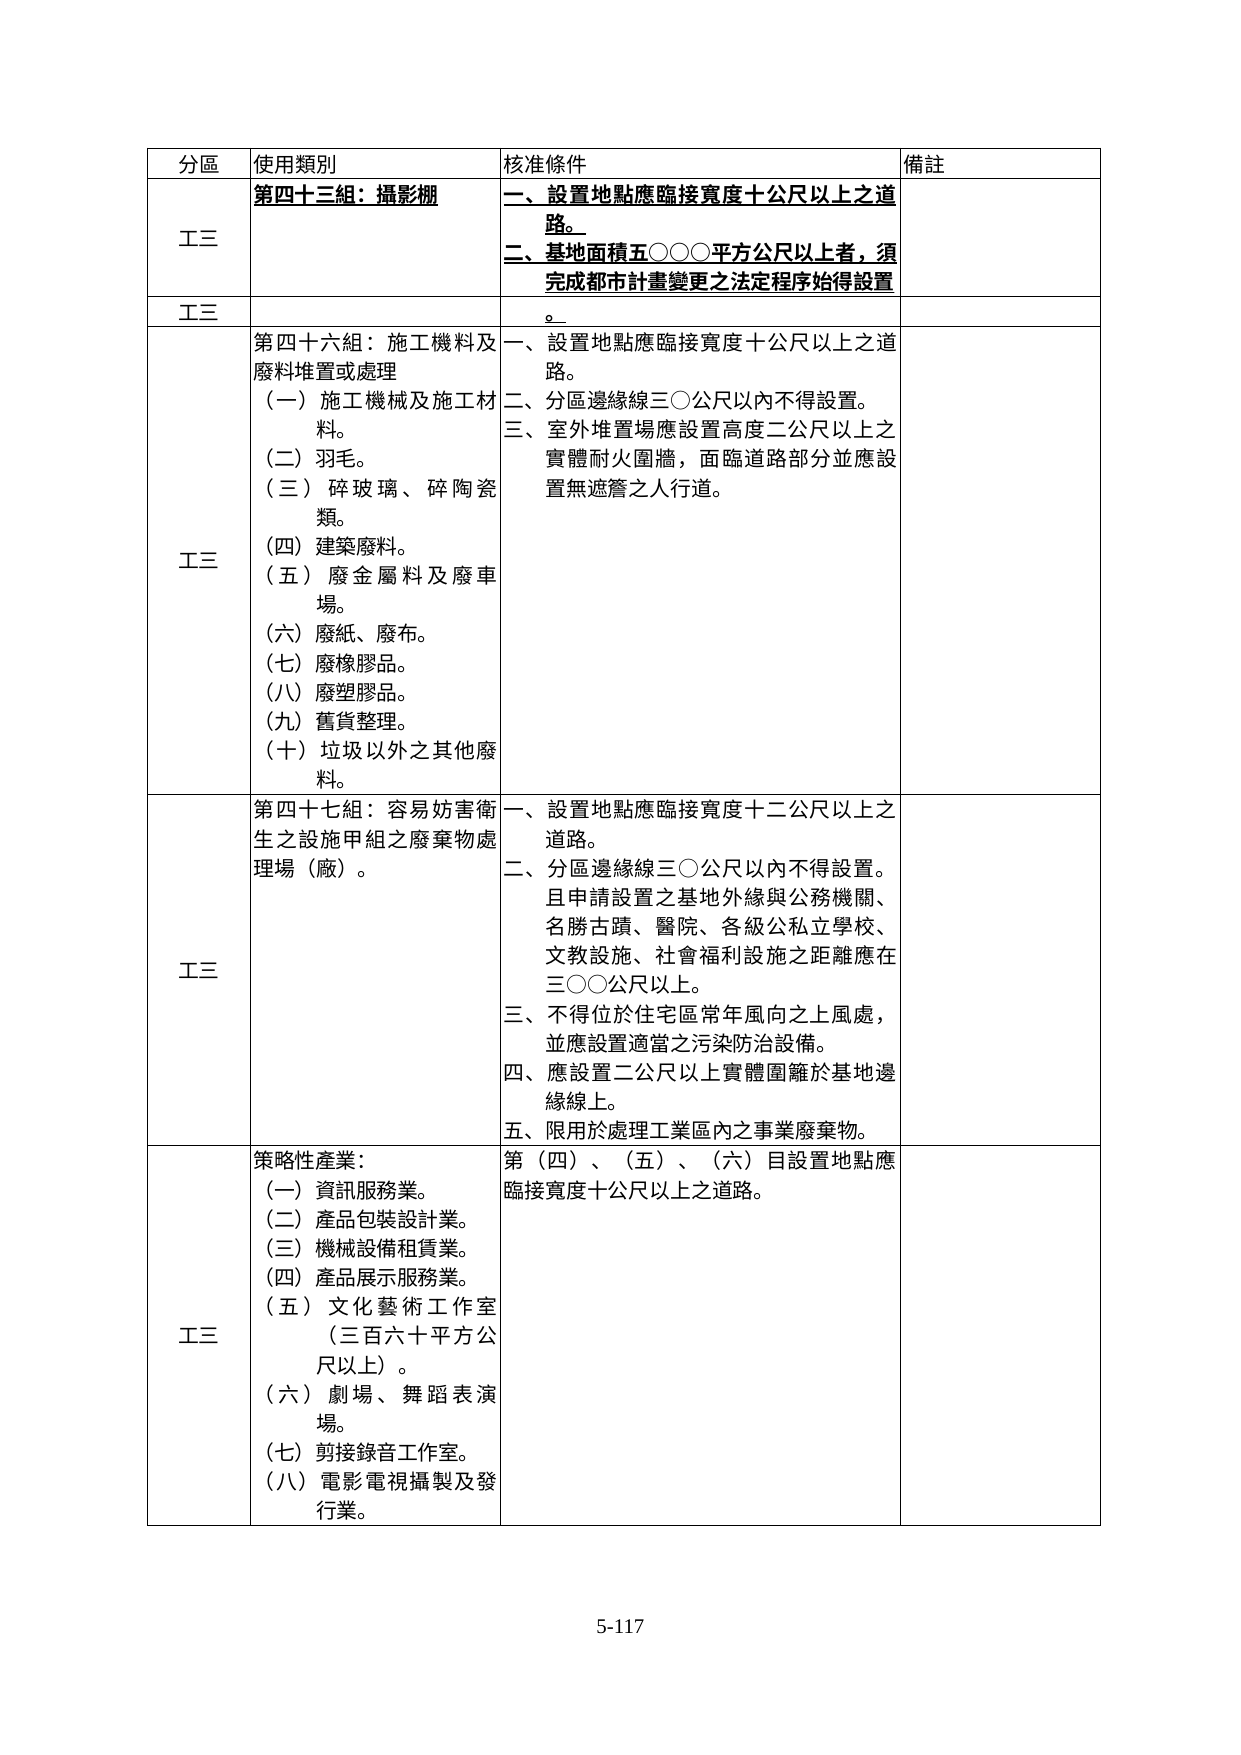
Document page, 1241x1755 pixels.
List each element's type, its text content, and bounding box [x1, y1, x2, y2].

table_cell 工三 [148, 179, 250, 296]
table_cell 第（四）、（五）、（六）目設置地點應臨接寬度十公尺以上之道路。 [501, 1146, 900, 1525]
table_cell [901, 179, 1100, 296]
table_cell 工三 [148, 795, 250, 1144]
table_cell [901, 795, 1100, 1144]
table_header 分區 [148, 149, 250, 178]
table_header 備註 [901, 149, 1100, 178]
table_cell 。 [501, 297, 900, 326]
table_cell [901, 327, 1100, 793]
table_cell 策略性產業： （一）資訊服務業。 （二）產品包裝設計業。 （三）機械設備租賃業。 （四）產品展示服務業。 （五）文化藝術工作室（三百六十平方公尺以上）。 （六）劇場、舞蹈表演場。 （七）剪接錄音工作室。 （八）電影電視攝製及發行業。 [251, 1146, 500, 1525]
table_cell [901, 1146, 1100, 1525]
table_cell 一、設置地點應臨接寬度十公尺以上之道路。 二、分區邊緣線三○公尺以內不得設置。 三、室外堆置場應設置高度二公尺以上之實體耐火圍牆，面臨道路部分並應設置無遮簷之人行道。 [501, 327, 900, 793]
table_cell 工三 [148, 327, 250, 793]
table_cell 第四十七組：容易妨害衛生之設施甲組之廢棄物處理場（廠）。 [251, 795, 500, 1144]
table_cell 工三 [148, 297, 250, 326]
table_header 核准條件 [501, 149, 900, 178]
table_cell 第四十六組：施工機料及廢料堆置或處理 （一）施工機械及施工材料。 （二）羽毛。 （三）碎玻璃、碎陶瓷類。 （四）建築廢料。 （五）廢金屬料及廢車場。 （六）廢紙、廢布。 （七）廢橡膠品。 （八）廢塑膠品。 （九）舊貨整理。 （十）垃圾以外之其他廢料。 [251, 327, 500, 793]
table_header 使用類別 [251, 149, 500, 178]
table_cell 一、設置地點應臨接寬度十二公尺以上之道路。 二、分區邊緣線三○公尺以內不得設置。且申請設置之基地外緣與公務機關、名勝古蹟、醫院、各級公私立學校、文教設施、社會福利設施之距離應在三○○公尺以上。 三、不得位於住宅區常年風向之上風處，並應設置適當之污染防治設備。 四、應設置二公尺以上實體圍籬於基地邊緣線上。 五、限用於處理工業區內之事業廢棄物。 [501, 795, 900, 1144]
table_cell [251, 297, 500, 326]
table_cell 第四十三組：攝影棚 [251, 179, 500, 296]
table_cell 一、設置地點應臨接寬度十公尺以上之道路。 二、基地面積五○○○平方公尺以上者，須完成都市計畫變更之法定程序始得設置 [501, 179, 900, 296]
table_cell 工三 [148, 1146, 250, 1525]
table_cell [901, 297, 1100, 326]
